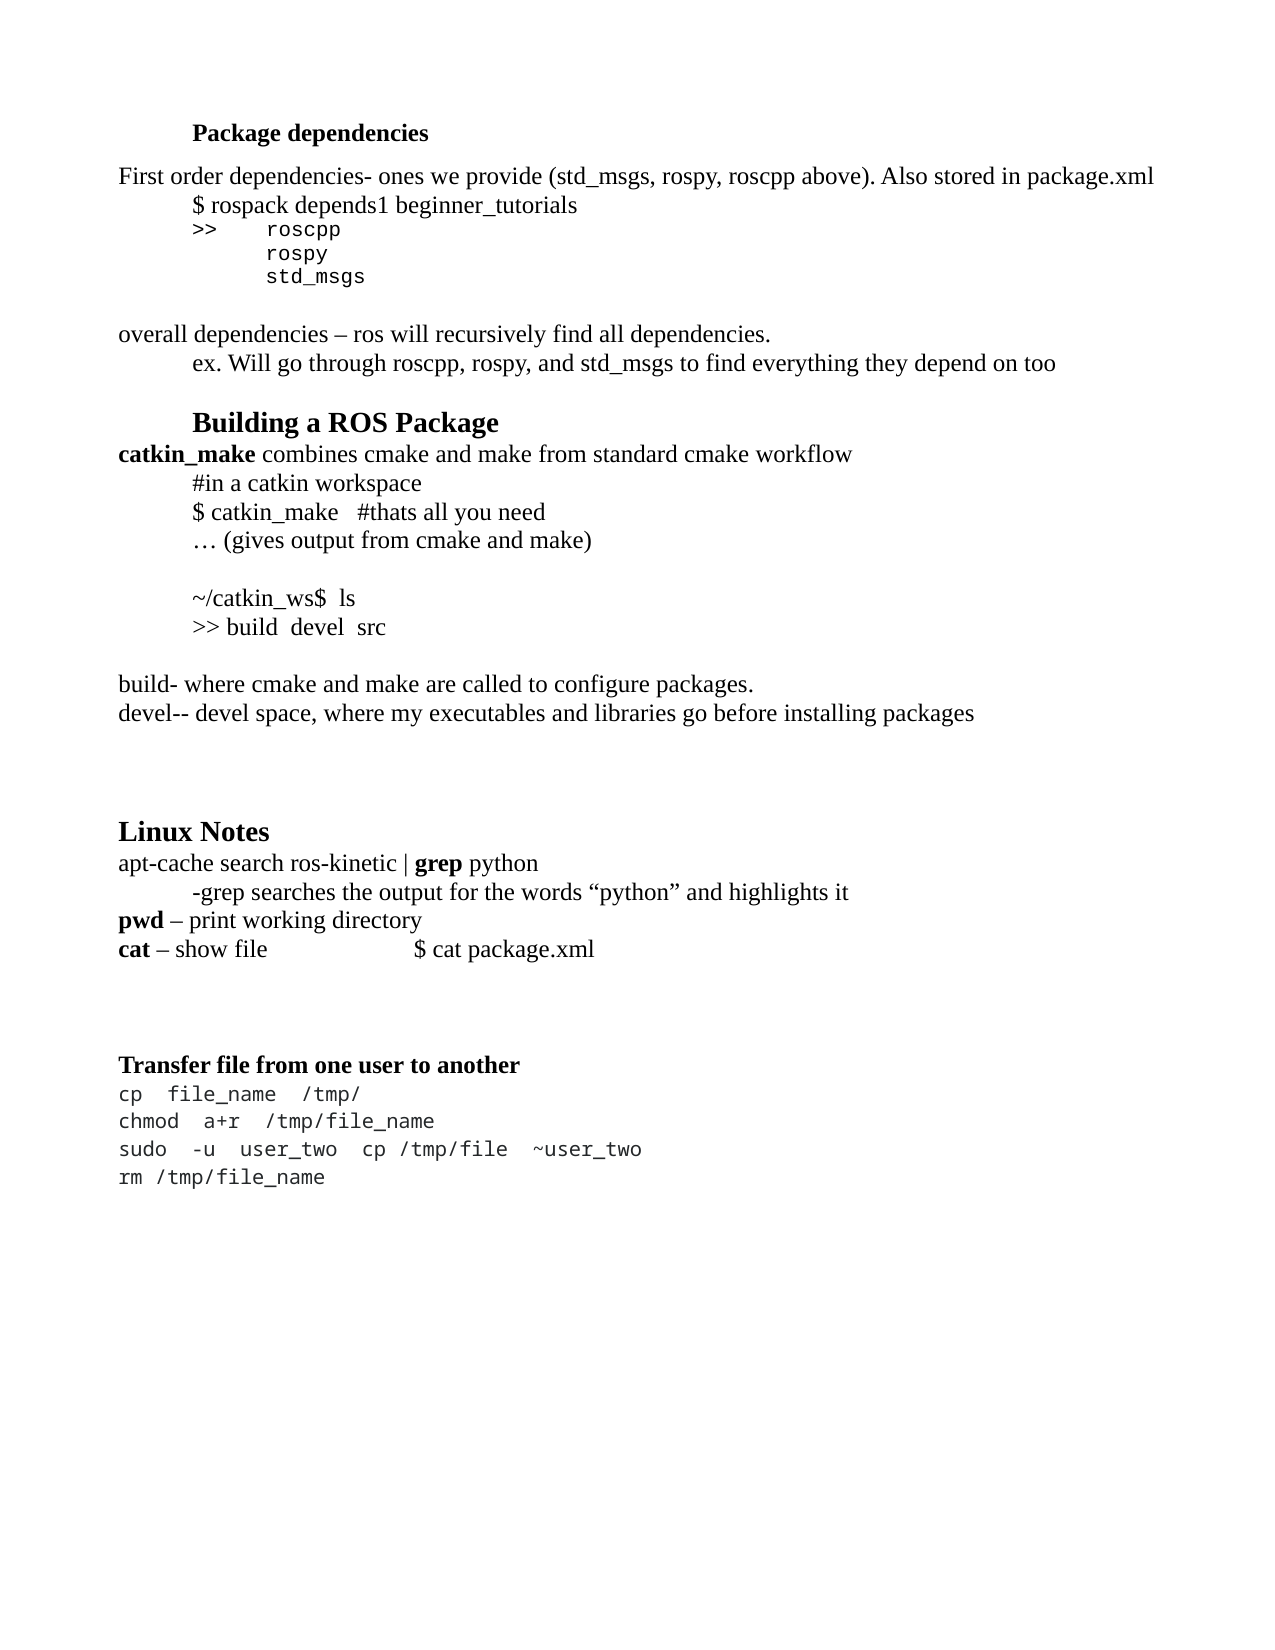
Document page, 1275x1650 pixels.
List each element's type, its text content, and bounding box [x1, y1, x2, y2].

text $ catkin_make #thats all you need [118, 497, 1157, 525]
text -grep searches the output for the words “python” and highlights it [118, 877, 1157, 905]
text devel-- devel space, where my executables and libraries go before installing packages [118, 698, 1157, 727]
text First order dependencies- ones we provide (std_msgs, rospy, roscpp above). Also stored in package.xml [118, 161, 1157, 190]
text sudo -u user_two cp /tmp/file ~user_two [118, 1135, 1157, 1162]
text … (gives output from cmake and make) [118, 525, 1157, 554]
text build- where cmake and make are called to configure packages. [118, 669, 1157, 698]
text cp file_name /tmp/ [118, 1079, 1157, 1107]
text rm /tmp/file_name [118, 1162, 1157, 1190]
text cat – show file $ cat package.xml [118, 934, 1157, 963]
text apt-cache search ros-kinetic | grep python [118, 848, 1157, 877]
text chmod a+r /tmp/file_name [118, 1107, 1157, 1135]
text $ rospack depends1 beginner_tutorials [118, 190, 1157, 219]
text overall dependencies – ros will recursively find all dependencies. [118, 319, 1157, 348]
text Transfer file from one user to another [118, 1051, 1157, 1079]
text Building a ROS Package [118, 406, 1157, 439]
text Package dependencies [118, 118, 1157, 147]
list rospy [236, 243, 1157, 266]
text catkin_make combines cmake and make from standard cmake workflow [118, 439, 1157, 468]
text ~/catkin_ws$ ls [118, 583, 1157, 612]
text >> build devel src [118, 612, 1157, 640]
text #in a catkin workspace [118, 468, 1157, 497]
list >> roscpp [162, 219, 1157, 243]
text Linux Notes [118, 814, 1157, 848]
text ex. Will go through roscpp, rospy, and std_msgs to find everything they depend on too [118, 348, 1157, 377]
list std_msgs [236, 266, 1157, 290]
text pwd – print working directory [118, 905, 1157, 934]
